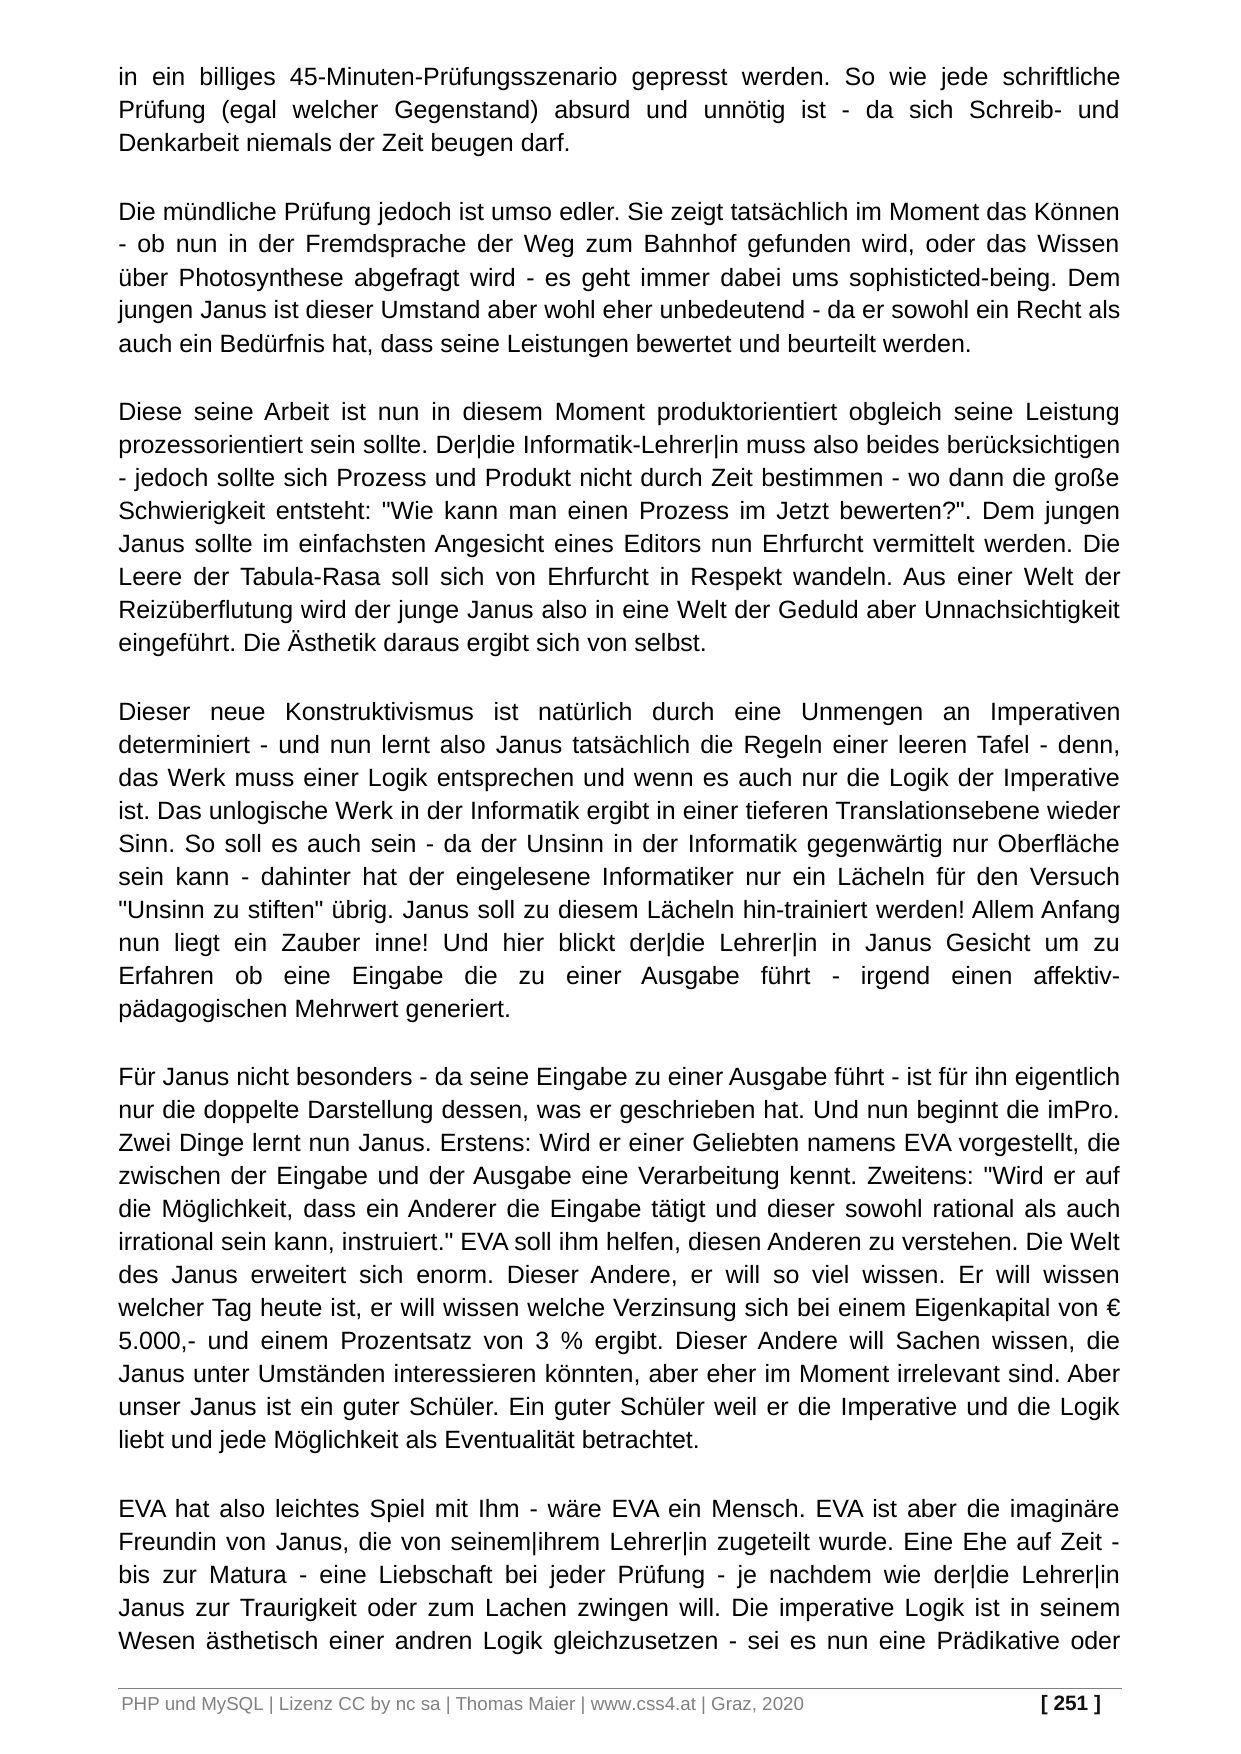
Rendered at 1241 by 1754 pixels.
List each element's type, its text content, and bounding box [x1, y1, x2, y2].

text Diese seine Arbeit ist nun in diesem Moment produktorientiert obgleich seine Leistung prozessorientiert sein sollte. Der|die Informatik-Lehrer|in muss also beides berücksichtigen - jedoch sollte sich Prozess und Produkt nicht durch Zeit bestimmen - wo dann die große Schwierigkeit entsteht: "Wie kann man einen Prozess im Jetzt bewerten?". Dem jungen Janus sollte im einfachsten Angesicht eines Editors nun Ehrfurcht vermittelt werden. Die Leere der Tabula-Rasa soll sich von Ehrfurcht in Respekt wandeln. Aus einer Welt der Reizüberflutung wird der junge Janus also in eine Welt der Geduld aber Unnachsichtigkeit eingeführt. Die Ästhetik daraus ergibt sich von selbst. [118, 397, 1122, 657]
text Dieser neue Konstruktivismus ist natürlich durch eine Unmengen an Imperativen determiniert - und nun lernt also Janus tatsächlich die Regeln einer leeren Tafel - denn, das Werk muss einer Logik entsprechen und wenn es auch nur die Logik der Imperative ist. Das unlogische Werk in der Informatik ergibt in einer tieferen Translationsebene wieder Sinn. So soll es auch sein - da der Unsinn in der Informatik gegenwärtig nur Oberfläche sein kann - dahinter hat der eingelesene Informatiker nur ein Lächeln für den Versuch "Unsinn zu stiften" übrig. Janus soll zu diesem Lächeln hin-trainiert werden! Allem Anfang nun liegt ein Zauber inne! Und hier blickt der|die Lehrer|in in Janus Gesicht um zu Erfahren ob eine Eingabe die zu einer Ausgabe führt - irgend einen affektiv-pädagogischen Mehrwert generiert. [118, 697, 1122, 1022]
text EVA hat also leichtes Spiel mit Ihm - wäre EVA ein Mensch. EVA ist aber die imaginäre Freundin von Janus, die von seinem|ihrem Lehrer|in zugeteilt wurde. Eine Ehe auf Zeit - bis zur Matura - eine Liebschaft bei jeder Prüfung - je nachdem wie der|die Lehrer|in Janus zur Traurigkeit oder zum Lachen zwingen will. Die imperative Logik ist in seinem Wesen ästhetisch einer andren Logik gleichzusetzen - sei es nun eine Prädikative oder [118, 1494, 1122, 1655]
text Die mündliche Prüfung jedoch ist umso edler. Sie zeigt tatsächlich im Moment das Können - ob nun in der Fremdsprache der Weg zum Bahnhof gefunden wird, oder das Wissen über Photosynthese abgefragt wird - es geht immer dabei ums sophisticted-being. Dem jungen Janus ist dieser Umstand aber wohl eher unbedeutend - da er sowohl ein Recht als auch ein Bedürfnis hat, dass seine Leistungen bewertet und beurteilt werden. [118, 196, 1122, 357]
text in ein billiges 45-Minuten-Prüfungsszenario gepresst werden. So wie jede schriftliche Prüfung (egal welcher Gegenstand) absurd und unnötig ist - da sich Schreib- und Denkarbeit niemals der Zeit beugen darf. [118, 62, 1122, 157]
text Für Janus nicht besonders - da seine Eingabe zu einer Ausgabe führt - ist für ihn eigentlich nur die doppelte Darstellung dessen, was er geschrieben hat. Und nun beginnt die imPro. Zwei Dinge lernt nun Janus. Erstens: Wird er einer Geliebten namens EVA vorgestellt, die zwischen der Eingabe und der Ausgabe eine Verarbeitung kennt. Zweitens: "Wird er auf die Möglichkeit, dass ein Anderer die Eingabe tätigt und dieser sowohl rational als auch irrational sein kann, instruiert." EVA soll ihm helfen, diesen Anderen zu verstehen. Die Welt des Janus erweitert sich enorm. Dieser Andere, er will so viel wissen. Er will wissen welcher Tag heute ist, er will wissen welche Verzinsung sich bei einem Eigenkapital von € 5.000,- und einem Prozentsatz von 3 % ergibt. Dieser Andere will Sachen wissen, die Janus unter Umständen interessieren könnten, aber eher im Moment irrelevant sind. Aber unser Janus ist ein guter Schüler. Ein guter Schüler weil er die Imperative und die Logik liebt und jede Möglichkeit als Eventualität betrachtet. [118, 1062, 1122, 1454]
